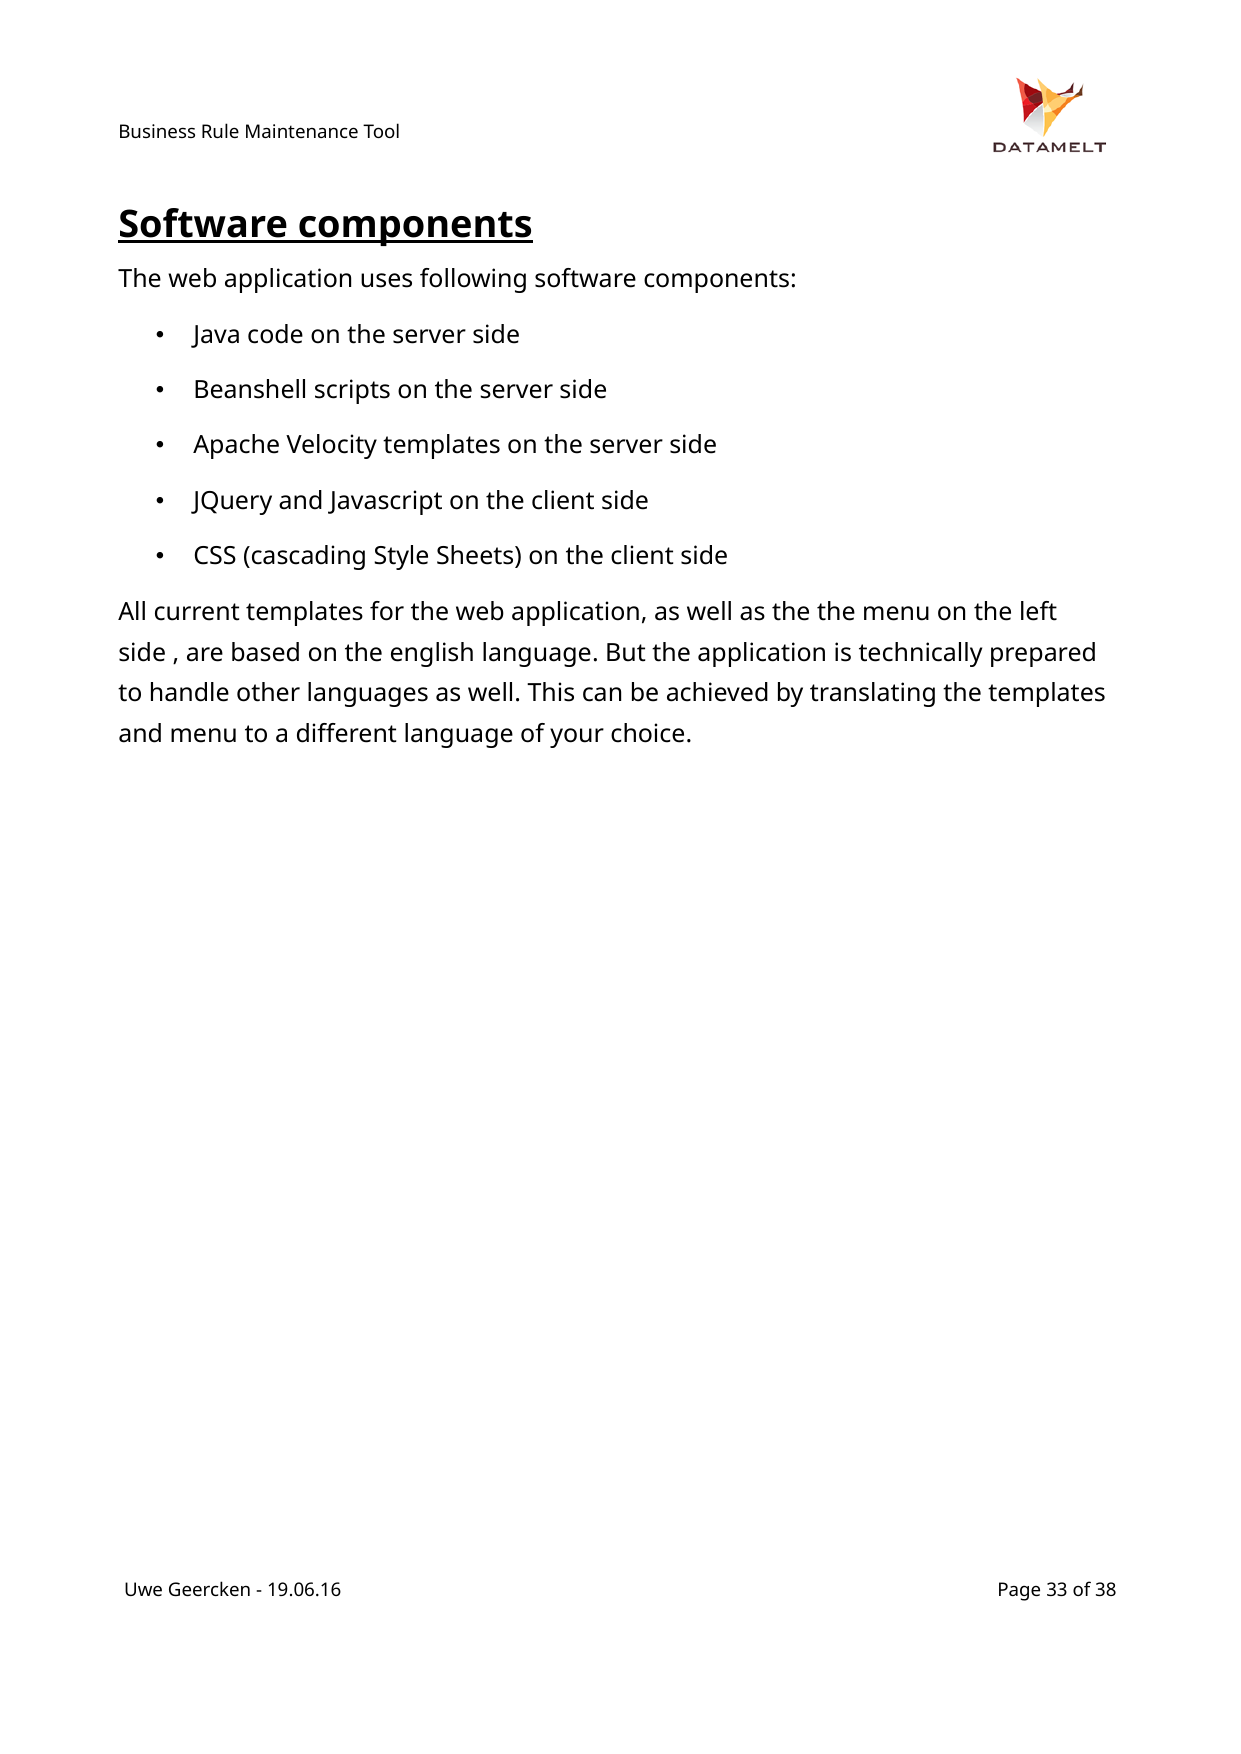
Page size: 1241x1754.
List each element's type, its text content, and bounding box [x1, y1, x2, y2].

list CSS (cascading Style Sheets) on the client side [156, 538, 1122, 572]
list Java code on the server side [156, 316, 1122, 350]
picture [992, 69, 1107, 160]
subtitle Software components [118, 197, 1122, 248]
list JQuery and Javascript on the client side [156, 482, 1122, 517]
text All current templates for the web application, as well as the the menu on the left side , are based on the english language. But the application is technically prepared to handle other languages as well. This can be achieved by translating the templates and menu to a different language of your choice. [118, 593, 1122, 750]
list Beanshell scripts on the server side [156, 372, 1122, 406]
text The web application uses following software components: [118, 261, 1122, 295]
list Apache Velocity templates on the server side [156, 427, 1122, 461]
